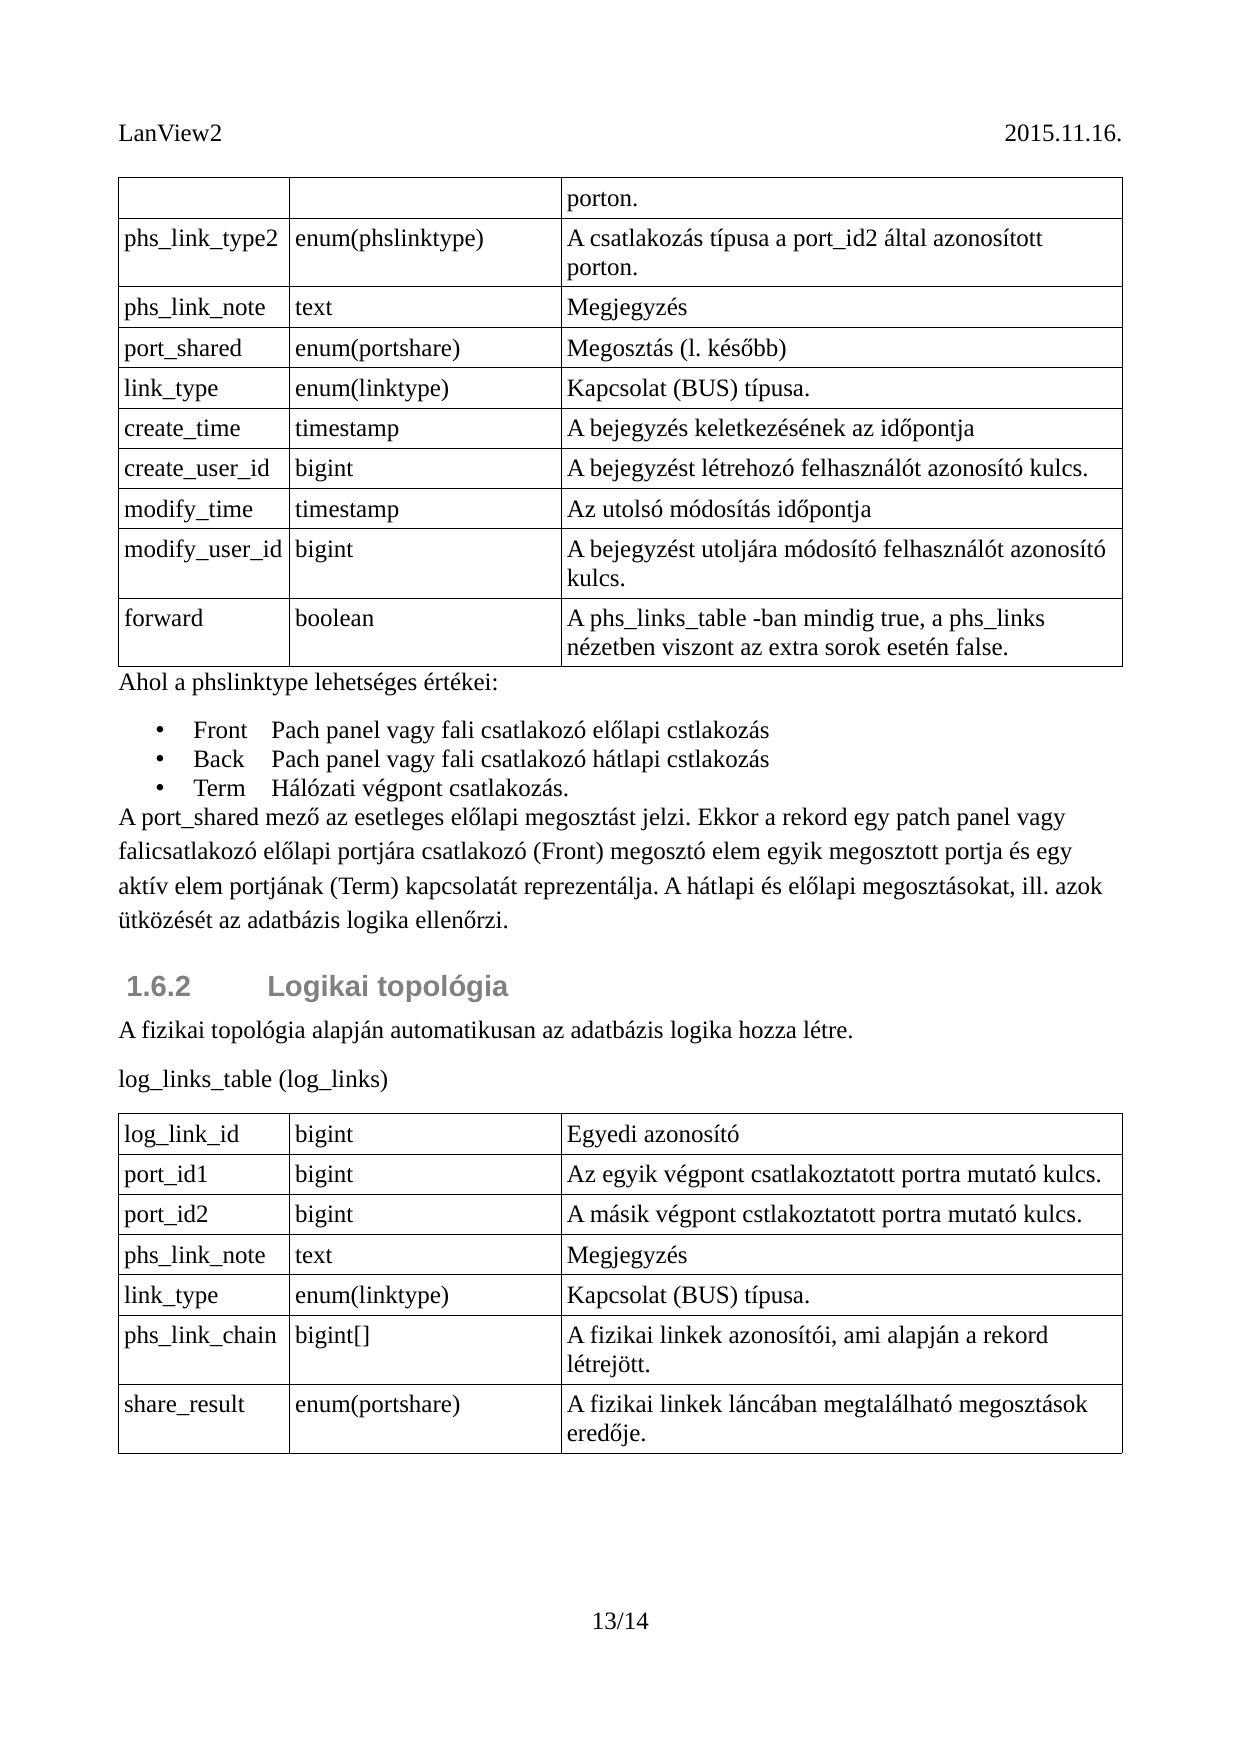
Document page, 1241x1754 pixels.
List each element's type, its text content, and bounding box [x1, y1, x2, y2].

table_cell enum(phslinktype) [290, 219, 561, 286]
table_cell Megjegyzés [562, 287, 1122, 327]
table_cell Az utolsó módosítás időpontja [562, 489, 1122, 528]
table_cell phs_link_chain [119, 1316, 289, 1384]
table_cell Megjegyzés [562, 1235, 1122, 1274]
table_header Egyedi azonosító [562, 1114, 1122, 1153]
table_cell port_id2 [119, 1195, 289, 1234]
table_cell bigint [290, 1155, 561, 1194]
table_cell Kapcsolat (BUS) típusa. [562, 368, 1122, 407]
table_cell [119, 178, 289, 217]
table_cell bigint [290, 449, 561, 488]
list Front Pach panel vagy fali csatlakozó előlapi cstlakozás [156, 716, 1122, 744]
table_cell Az egyik végpont csatlakoztatott portra mutató kulcs. [562, 1155, 1122, 1194]
list Back Pach panel vagy fali csatlakozó hátlapi cstlakozás [156, 744, 1122, 773]
text A fizikai topológia alapján automatikusan az adatbázis logika hozza létre. [118, 1015, 1122, 1044]
table_cell A bejegyzést utoljára módosító felhasználót azonosító kulcs. [562, 529, 1122, 597]
table_cell A bejegyzést létrehozó felhasználót azonosító kulcs. [562, 449, 1122, 488]
table_cell link_type [119, 368, 289, 407]
table_cell Megosztás (l. később) [562, 328, 1122, 367]
table_cell enum(linktype) [290, 368, 561, 407]
table_cell A fizikai linkek láncában megtalálható megosztások eredője. [562, 1385, 1122, 1453]
table_cell A fizikai linkek azonosítói, ami alapján a rekord létrejött. [562, 1316, 1122, 1384]
table_cell A másik végpont cstlakoztatott portra mutató kulcs. [562, 1195, 1122, 1234]
table_cell phs_link_type2 [119, 219, 289, 286]
table_cell bigint [290, 1195, 561, 1234]
table_cell A phs_links_table -ban mindig true, a phs_links nézetben viszont az extra sorok esetén false. [562, 599, 1122, 666]
text Ahol a phslinktype lehetséges értékei: [118, 667, 1122, 695]
table_cell enum(portshare) [290, 1385, 561, 1453]
table_cell porton. [562, 178, 1122, 217]
table_cell phs_link_note [119, 1235, 289, 1274]
table_cell text [290, 1235, 561, 1274]
table_cell modify_time [119, 489, 289, 528]
table_cell boolean [290, 599, 561, 666]
list Term Hálózati végpont csatlakozás. [156, 773, 1122, 802]
table_cell A csatlakozás típusa a port_id2 által azonosított porton. [562, 219, 1122, 286]
table_cell text [290, 287, 561, 327]
table_header bigint [290, 1114, 561, 1153]
table_cell forward [119, 599, 289, 666]
table_cell create_user_id [119, 449, 289, 488]
table_header log_link_id [119, 1114, 289, 1153]
subtitle Logikai topológia [118, 969, 1122, 1002]
table_cell timestamp [290, 409, 561, 448]
table_cell bigint[] [290, 1316, 561, 1384]
table_cell port_id1 [119, 1155, 289, 1194]
text log_links_table (log_links) [118, 1064, 1122, 1093]
table_cell enum(portshare) [290, 328, 561, 367]
table_cell create_time [119, 409, 289, 448]
table_cell share_result [119, 1385, 289, 1453]
text A port_shared mező az esetleges előlapi megosztást jelzi. Ekkor a rekord egy patch panel vagy falicsatlakozó előlapi portjára csatlakozó (Front) megosztó elem egyik megosztott portja és egy aktív elem portjának (Term) kapcsolatát reprezentálja. A hátlapi és előlapi megosztásokat, ill. azok ütközését az adatbázis logika ellenőrzi. [118, 802, 1122, 934]
table_cell phs_link_note [119, 287, 289, 327]
table_cell link_type [119, 1275, 289, 1315]
table_cell bigint [290, 529, 561, 597]
table_cell timestamp [290, 489, 561, 528]
table_cell enum(linktype) [290, 1275, 561, 1315]
table_cell Kapcsolat (BUS) típusa. [562, 1275, 1122, 1315]
table_cell A bejegyzés keletkezésének az időpontja [562, 409, 1122, 448]
table_cell [290, 178, 561, 217]
table_cell port_shared [119, 328, 289, 367]
table_cell modify_user_id [119, 529, 289, 597]
